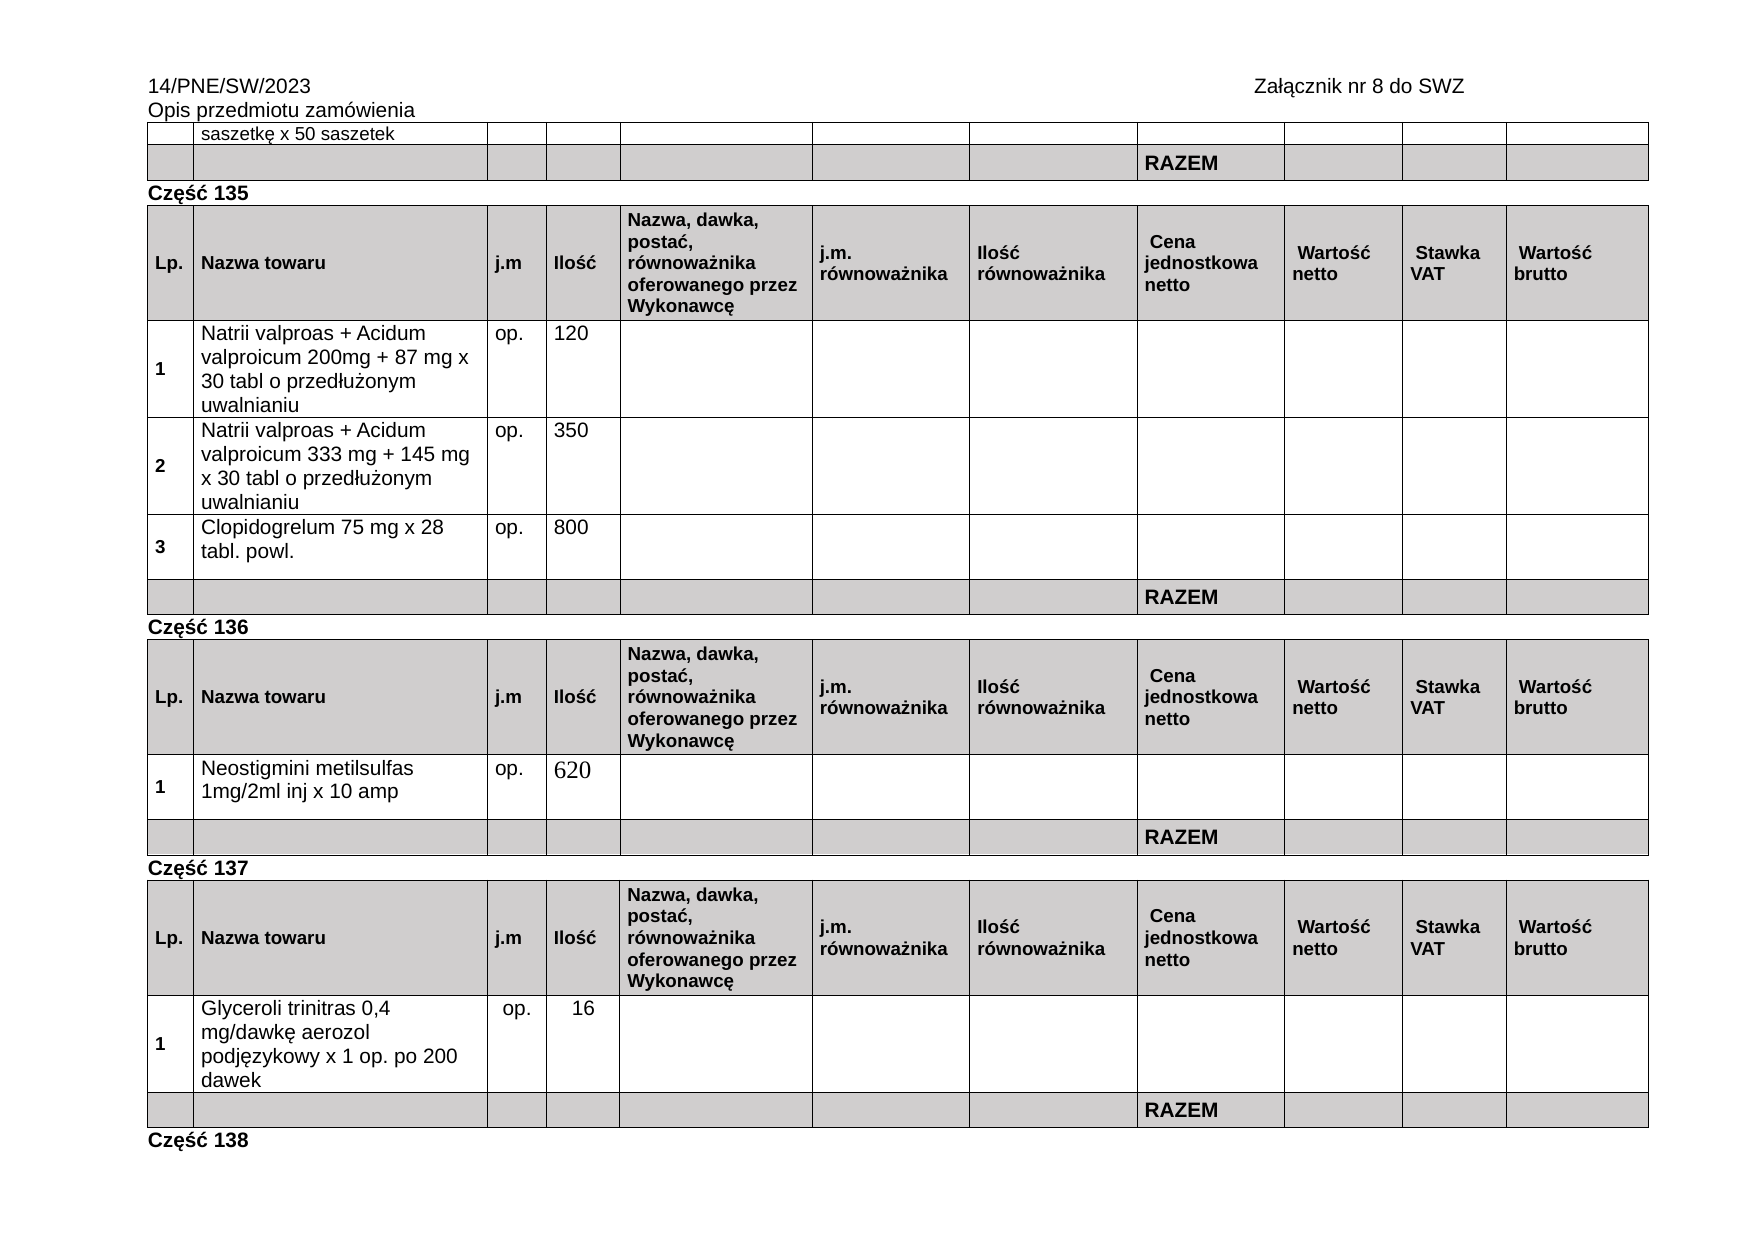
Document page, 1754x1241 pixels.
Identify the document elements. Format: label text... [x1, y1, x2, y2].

table_cell [1138, 321, 1284, 417]
table_header Cena jednostkowa netto [1138, 640, 1284, 754]
table_cell [813, 418, 969, 514]
table_header Nazwa, dawka, postać, równoważnika oferowanego przez Wykonawcę [621, 640, 812, 754]
table_cell [488, 580, 546, 614]
table_header Nazwa towaru [194, 640, 487, 754]
table_cell [1403, 820, 1506, 854]
table_cell 3 [148, 515, 193, 578]
table_cell [148, 145, 193, 180]
table_cell [1507, 996, 1648, 1092]
table_cell Clopidogrelum 75 mg x 28 tabl. powl. [194, 515, 487, 578]
table_cell [1285, 755, 1402, 819]
table_cell [970, 321, 1137, 417]
table_header Stawka VAT [1403, 640, 1506, 754]
table_cell [970, 1093, 1137, 1127]
table_header Ilość równoważnika [970, 206, 1137, 320]
table_cell [1403, 123, 1506, 144]
table_cell [194, 1093, 487, 1127]
table_cell 620 [547, 755, 620, 819]
table_header Wartość brutto [1507, 640, 1648, 754]
table_cell [148, 123, 193, 144]
table_cell [1403, 418, 1506, 514]
table_cell [970, 515, 1137, 578]
table_cell [148, 1093, 193, 1127]
table_cell [194, 145, 487, 180]
table_header Wartość netto [1285, 881, 1402, 995]
table_cell RAZEM [1138, 820, 1284, 854]
table_cell [970, 123, 1137, 144]
table_cell [970, 418, 1137, 514]
table_cell [813, 996, 969, 1092]
table_cell [488, 145, 546, 180]
table_cell [621, 123, 812, 144]
table_header Nazwa, dawka, postać, równoważnika oferowanego przez Wykonawcę [620, 881, 812, 995]
table_cell [148, 820, 193, 854]
text Część 135 [148, 181, 1606, 205]
table_cell Neostigmini metilsulfas 1mg/2ml inj x 10 amp [194, 755, 487, 819]
table_header Cena jednostkowa netto [1138, 206, 1284, 320]
table_header Wartość brutto [1507, 206, 1648, 320]
table_cell [1403, 321, 1506, 417]
table_header j.m [488, 206, 546, 320]
table_header Lp. [148, 640, 193, 754]
table_cell [621, 755, 812, 819]
table_cell [1507, 755, 1648, 819]
table_header Nazwa, dawka, postać, równoważnika oferowanego przez Wykonawcę [621, 206, 812, 320]
table_cell 120 [547, 321, 620, 417]
table_cell op. [488, 418, 546, 514]
table_cell [1138, 515, 1284, 578]
table_cell [621, 820, 812, 854]
table_cell Natrii valproas + Acidum valproicum 333 mg + 145 mg x 30 tabl o przedłużonym uwalnianiu [194, 418, 487, 514]
table_header j.m. równoważnika [813, 640, 969, 754]
table_header Wartość netto [1285, 206, 1402, 320]
table_cell RAZEM [1138, 145, 1284, 180]
table_cell [1285, 1093, 1402, 1127]
table_cell RAZEM [1138, 580, 1284, 614]
table_cell RAZEM [1138, 1093, 1284, 1127]
table_cell [488, 820, 546, 854]
table_cell [1138, 123, 1284, 144]
table_header Wartość brutto [1507, 881, 1648, 995]
table_cell [621, 515, 812, 578]
table_header Ilość [547, 206, 620, 320]
table_cell saszetkę x 50 saszetek [194, 123, 487, 144]
table_cell [1138, 755, 1284, 819]
table_cell [547, 145, 620, 180]
table_cell [488, 123, 546, 144]
table_header Nazwa towaru [194, 881, 487, 995]
table_header Ilość równoważnika [970, 881, 1137, 995]
table_cell 1 [148, 996, 193, 1092]
table_cell [148, 580, 193, 614]
table_cell 2 [148, 418, 193, 514]
table_cell [1285, 515, 1402, 578]
table_cell [1285, 145, 1402, 180]
table_cell op. [488, 321, 546, 417]
table_cell [547, 820, 620, 854]
table_cell [813, 515, 969, 578]
table_header Ilość [547, 881, 619, 995]
table_cell [1285, 996, 1402, 1092]
table_cell [813, 1093, 969, 1127]
table_cell [1285, 321, 1402, 417]
table_cell [970, 755, 1137, 819]
table_header Stawka VAT [1403, 881, 1506, 995]
table_header Ilość równoważnika [970, 640, 1137, 754]
table_cell 1 [148, 321, 193, 417]
table_cell [1138, 418, 1284, 514]
table_cell [813, 580, 969, 614]
table_cell [1285, 820, 1402, 854]
table_cell [1285, 418, 1402, 514]
text Część 137 [148, 856, 1606, 879]
table_cell [813, 820, 969, 854]
table_cell [1507, 418, 1648, 514]
table_cell [1403, 515, 1506, 578]
table_header Cena jednostkowa netto [1138, 881, 1284, 995]
table_header Wartość netto [1285, 640, 1402, 754]
table_cell [813, 321, 969, 417]
table_cell [813, 145, 969, 180]
table_header Stawka VAT [1403, 206, 1506, 320]
table_cell [1507, 145, 1648, 180]
table_cell [194, 820, 487, 854]
table_cell [1285, 580, 1402, 614]
table_header j.m [488, 640, 546, 754]
table_cell [621, 145, 812, 180]
table_cell [1507, 515, 1648, 578]
table_cell Natrii valproas + Acidum valproicum 200mg + 87 mg x 30 tabl o przedłużonym uwalnianiu [194, 321, 487, 417]
table_cell [547, 123, 620, 144]
table_cell [970, 996, 1137, 1092]
table_header Ilość [547, 640, 620, 754]
table_cell Glyceroli trinitras 0,4 mg/dawkę aerozol podjęzykowy x 1 op. po 200 dawek [194, 996, 487, 1092]
table_cell op. [488, 996, 546, 1092]
table_cell [621, 418, 812, 514]
table_cell [621, 321, 812, 417]
table_cell [620, 1093, 812, 1127]
table_cell [1507, 820, 1648, 854]
table_cell [1138, 996, 1284, 1092]
text Część 138 [148, 1128, 1606, 1152]
table_header Lp. [148, 881, 193, 995]
text Część 136 [148, 615, 1606, 639]
table_cell 800 [547, 515, 620, 578]
table_header j.m [488, 881, 546, 995]
table_cell [621, 580, 812, 614]
table_header Lp. [148, 206, 193, 320]
table_cell [970, 820, 1137, 854]
table_cell [1507, 123, 1648, 144]
table_cell op. [488, 755, 546, 819]
table_cell [194, 580, 487, 614]
table_cell [1403, 145, 1506, 180]
table_cell [547, 1093, 619, 1127]
table_cell op. [488, 515, 546, 578]
table_cell [1507, 321, 1648, 417]
table_cell [1285, 123, 1402, 144]
table_cell [970, 145, 1137, 180]
table_cell [620, 996, 812, 1092]
table_cell [1507, 1093, 1648, 1127]
table_cell [813, 123, 969, 144]
table_cell [1403, 996, 1506, 1092]
table_header j.m. równoważnika [813, 881, 969, 995]
table_cell 16 [547, 996, 619, 1092]
table_cell [1403, 580, 1506, 614]
table_cell [1403, 1093, 1506, 1127]
table_cell 1 [148, 755, 193, 819]
table_cell [813, 755, 969, 819]
table_header j.m. równoważnika [813, 206, 969, 320]
table_cell [970, 580, 1137, 614]
table_header Nazwa towaru [194, 206, 487, 320]
table_cell [488, 1093, 546, 1127]
table_cell [1403, 755, 1506, 819]
table_cell [547, 580, 620, 614]
table_cell 350 [547, 418, 620, 514]
table_cell [1507, 580, 1648, 614]
